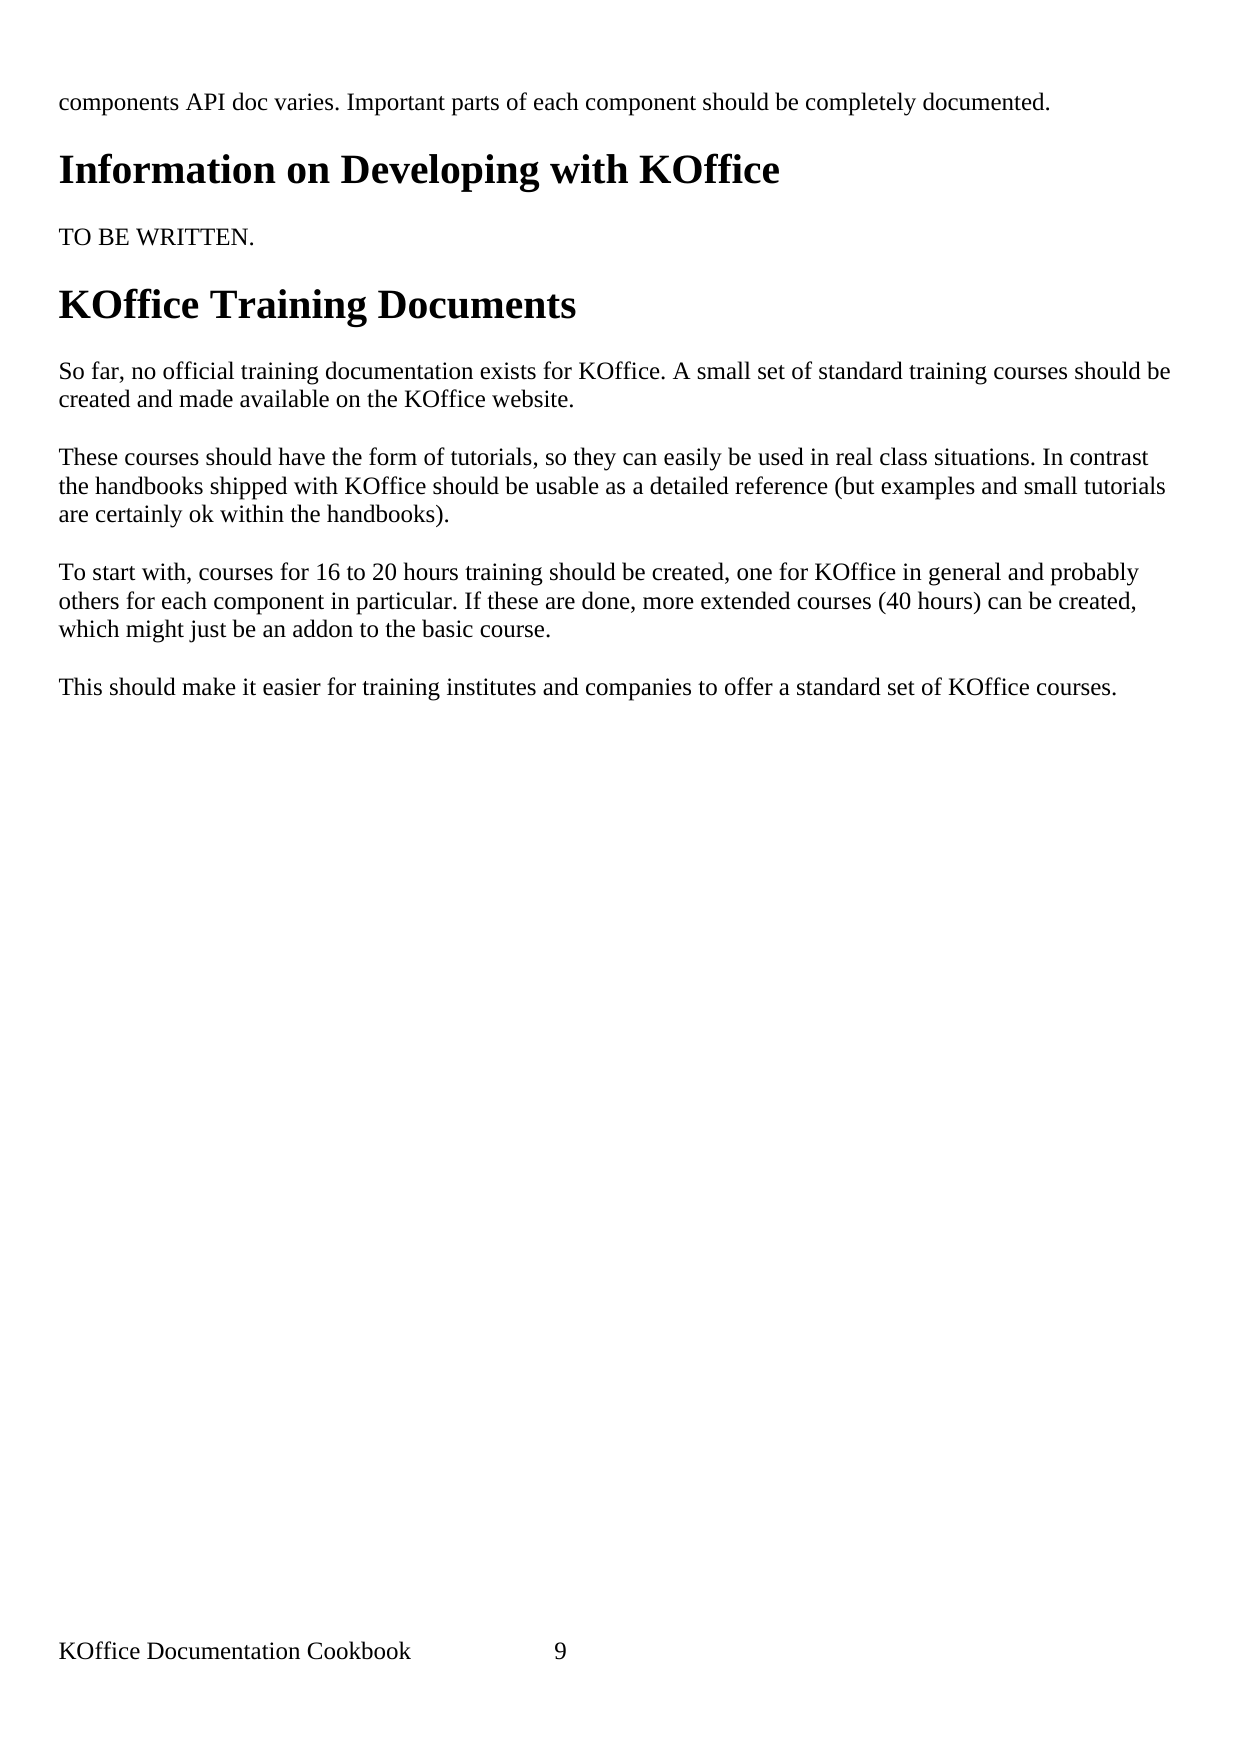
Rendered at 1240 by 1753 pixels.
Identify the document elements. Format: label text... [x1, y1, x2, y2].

text TO BE WRITTEN. [58, 222, 1181, 250]
subtitle 7.KOffice Training Documents [58, 279, 1181, 327]
text components API doc varies. Important parts of each component should be completely documented. [58, 87, 1181, 116]
text So far, no official training documentation exists for KOffice. A small set of standard training courses should be created and made available on the KOffice website. [58, 356, 1181, 413]
subtitle 6.Information on Developing with KOffice [58, 145, 1181, 193]
text This should make it easier for training institutes and companies to offer a standard set of KOffice courses. [58, 672, 1181, 701]
text These courses should have the form of tutorials, so they can easily be used in real class situations. In contrast the handbooks shipped with KOffice should be usable as a detailed reference (but examples and small tutorials are certainly ok within the handbooks). [58, 442, 1181, 528]
text To start with, courses for 16 to 20 hours training should be created, one for KOffice in general and probably others for each component in particular. If these are done, more extended courses (40 hours) can be created, which might just be an addon to the basic course. [58, 557, 1181, 643]
